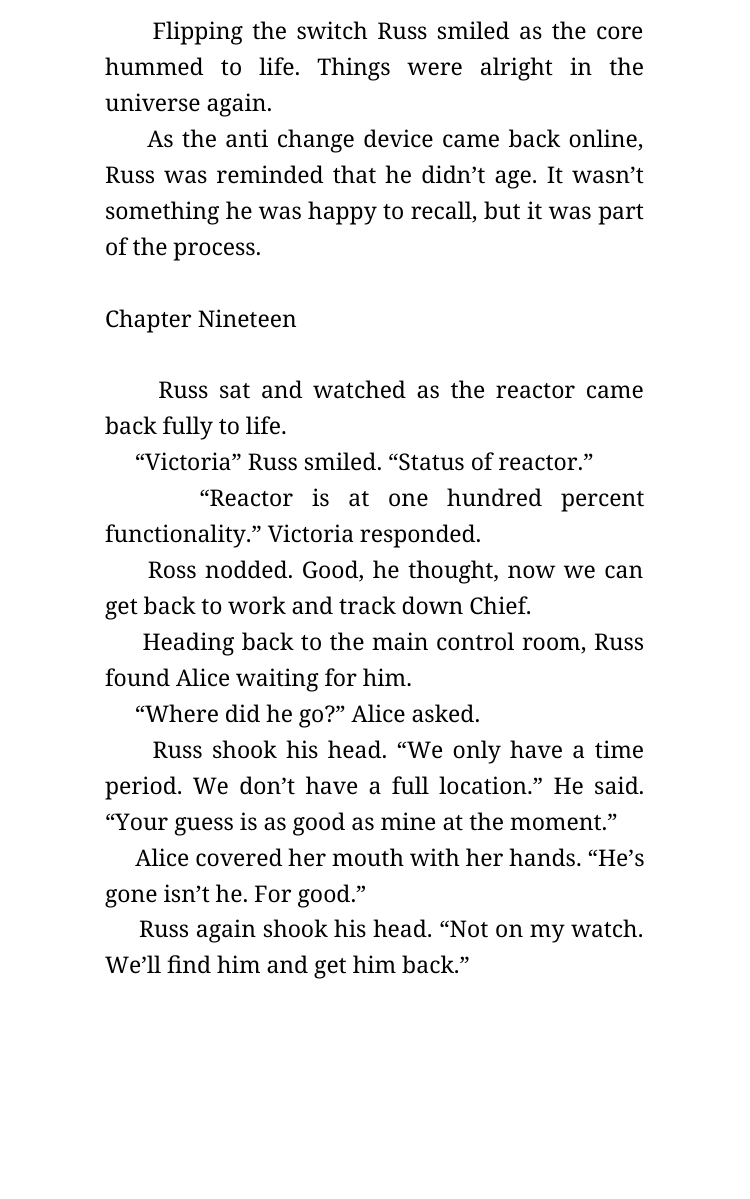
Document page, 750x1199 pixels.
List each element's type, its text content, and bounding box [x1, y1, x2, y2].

text Russ again shook his head. “Not on my watch. We’ll find him and get him back.” [105, 913, 645, 981]
text “Where did he go?” Alice asked. [105, 698, 645, 729]
text Ross nodded. Good, he thought, now we can get back to work and track down Chief. [105, 554, 645, 621]
text Heading back to the main control room, Russ found Alice waiting for him. [105, 626, 645, 693]
text Chapter Nineteen [105, 302, 645, 334]
text “Reactor is at one hundred percent functionality.” Victoria responded. [105, 482, 645, 549]
text As the anti change device came back online, Russ was reminded that he didn’t age. It wasn’t something he was happy to recall, but it was part of the process. [105, 123, 645, 262]
text Flipping the switch Russ smiled as the core hummed to life. Things were alright in the universe again. [105, 15, 645, 118]
text Alice covered her mouth with her hands. “He’s gone isn’t he. For good.” [105, 842, 645, 909]
text Russ shook his head. “We only have a time period. We don’t have a full location.” He said. “Your guess is as good as mine at the moment.” [105, 734, 645, 837]
text “Victoria” Russ smiled. “Status of reactor.” [105, 446, 645, 477]
text Russ sat and watched as the reactor came back fully to life. [105, 374, 645, 442]
